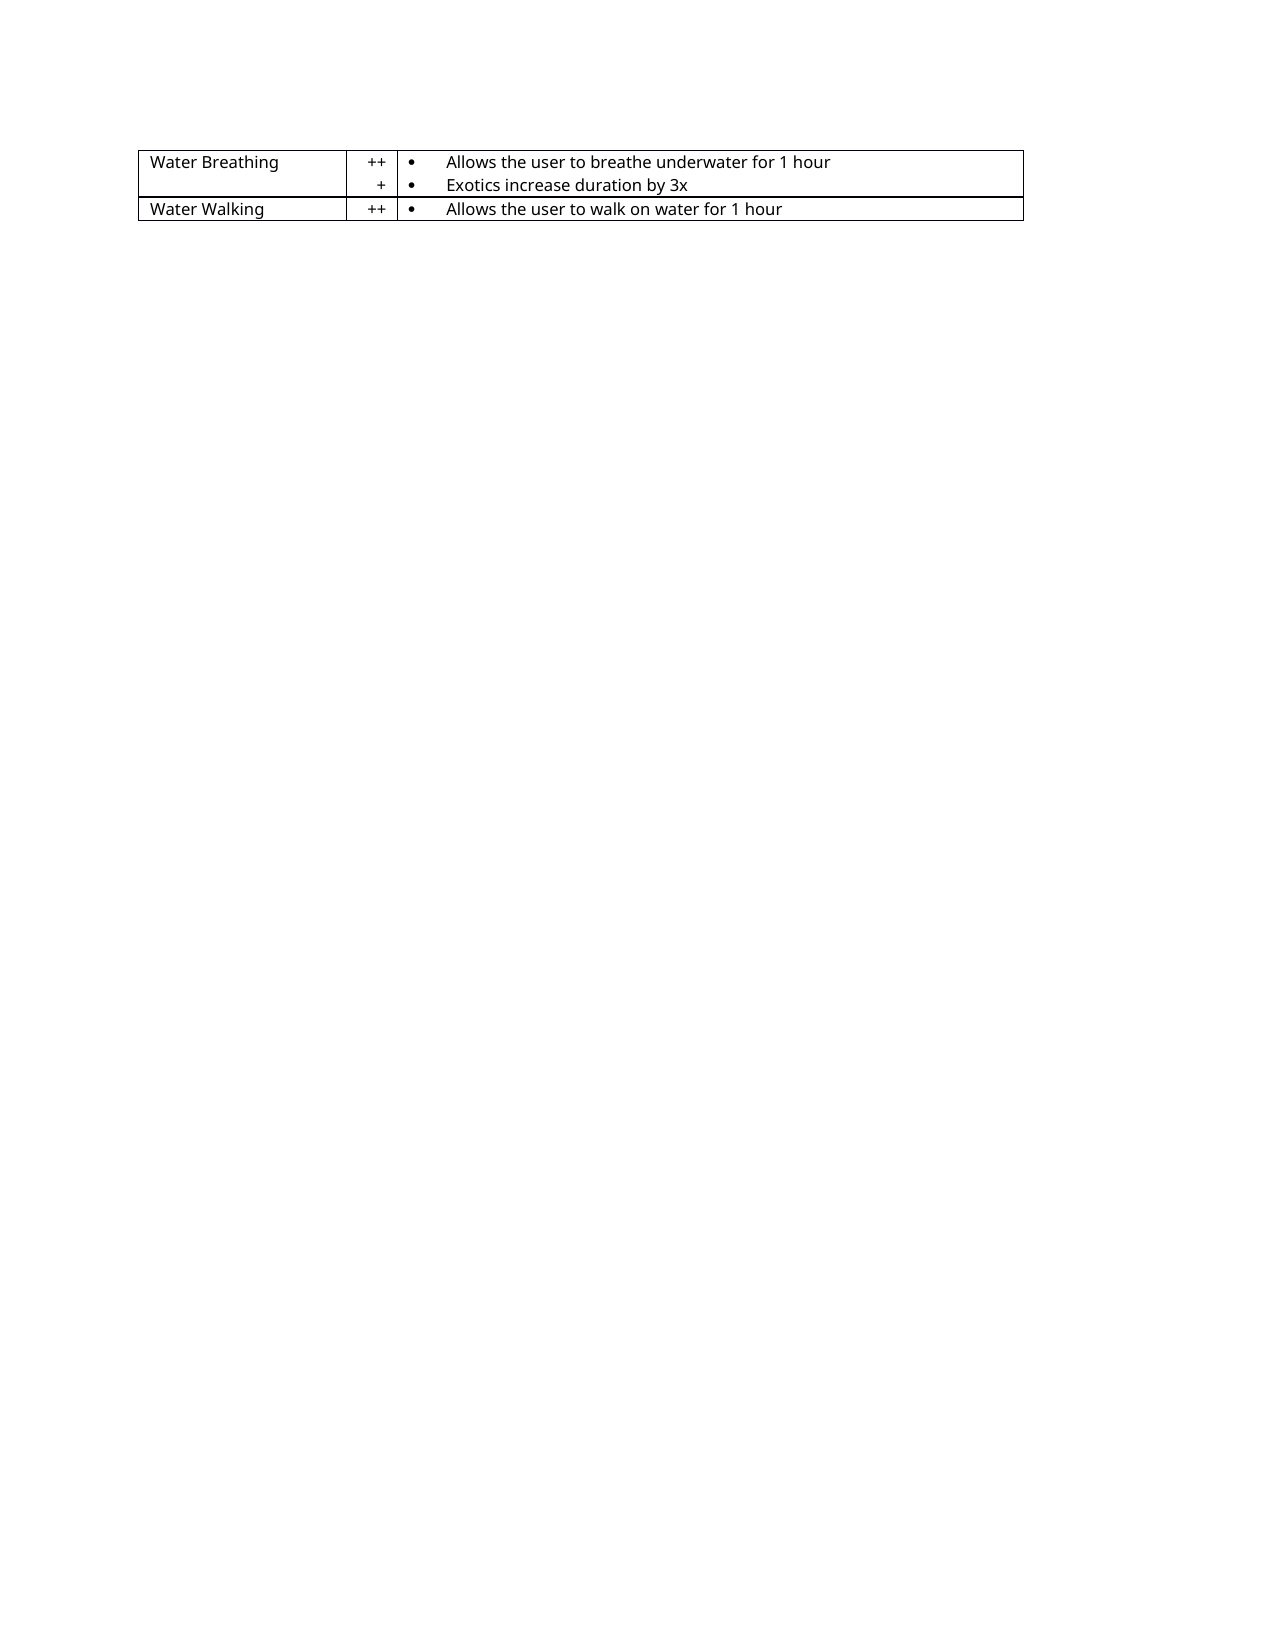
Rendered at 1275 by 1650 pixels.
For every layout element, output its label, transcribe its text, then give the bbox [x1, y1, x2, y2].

table_cell +++ [347, 151, 397, 196]
table_cell Water Breathing [139, 151, 346, 196]
table_cell ++ [347, 198, 397, 220]
table_cell Water Walking [139, 198, 346, 220]
table_cell Allows the user to breathe underwater for 1 hour Exotics increase duration by 3x [398, 151, 1023, 196]
table_cell Allows the user to walk on water for 1 hour [398, 198, 1023, 220]
